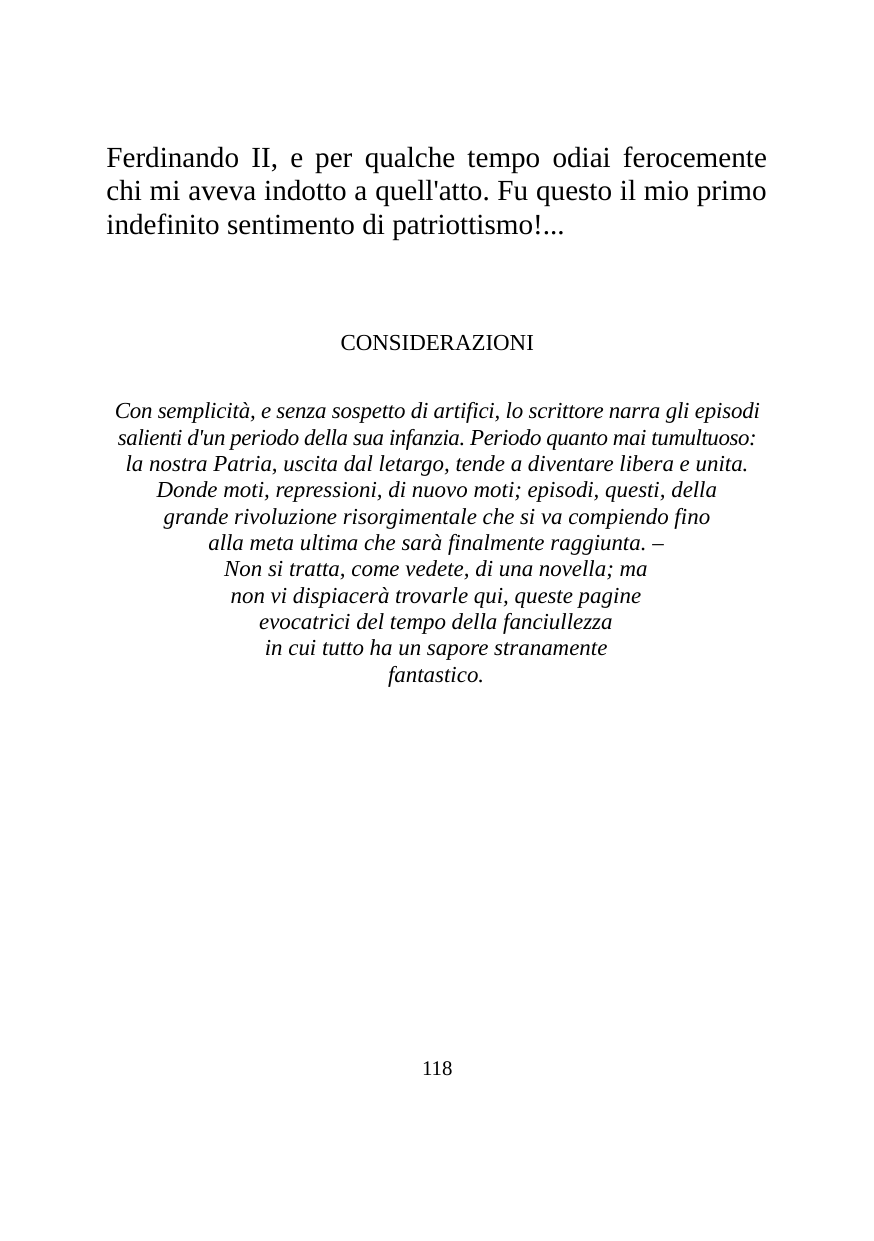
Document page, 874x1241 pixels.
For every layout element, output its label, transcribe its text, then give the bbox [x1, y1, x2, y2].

text Con semplicità, e senza sospetto di artifici, lo scrittore narra gli episodi salienti d'un periodo della sua infanzia. Periodo quanto mai tumultuoso: la nostra Patria, uscita dal letargo, tende a diventare libera e unita. Donde moti, repressioni, di nuovo moti; episodi, questi, della grande rivoluzione risorgimentale che si va compiendo fino alla meta ultima che sarà finalmente raggiunta. – Non si tratta, come vedete, di una novella; ma non vi dispiacerà trovarle qui, queste pagine evocatrici del tempo della fanciullezza in cui tutto ha un sapore stranamente fantastico. [106, 397, 768, 687]
text Ferdinando II, e per qualche tempo odiai ferocemente chi mi aveva indotto a quell'atto. Fu questo il mio primo indefinito sentimento di patriottismo!... [106, 140, 768, 240]
subtitle CONSIDERAZIONI [106, 329, 768, 355]
